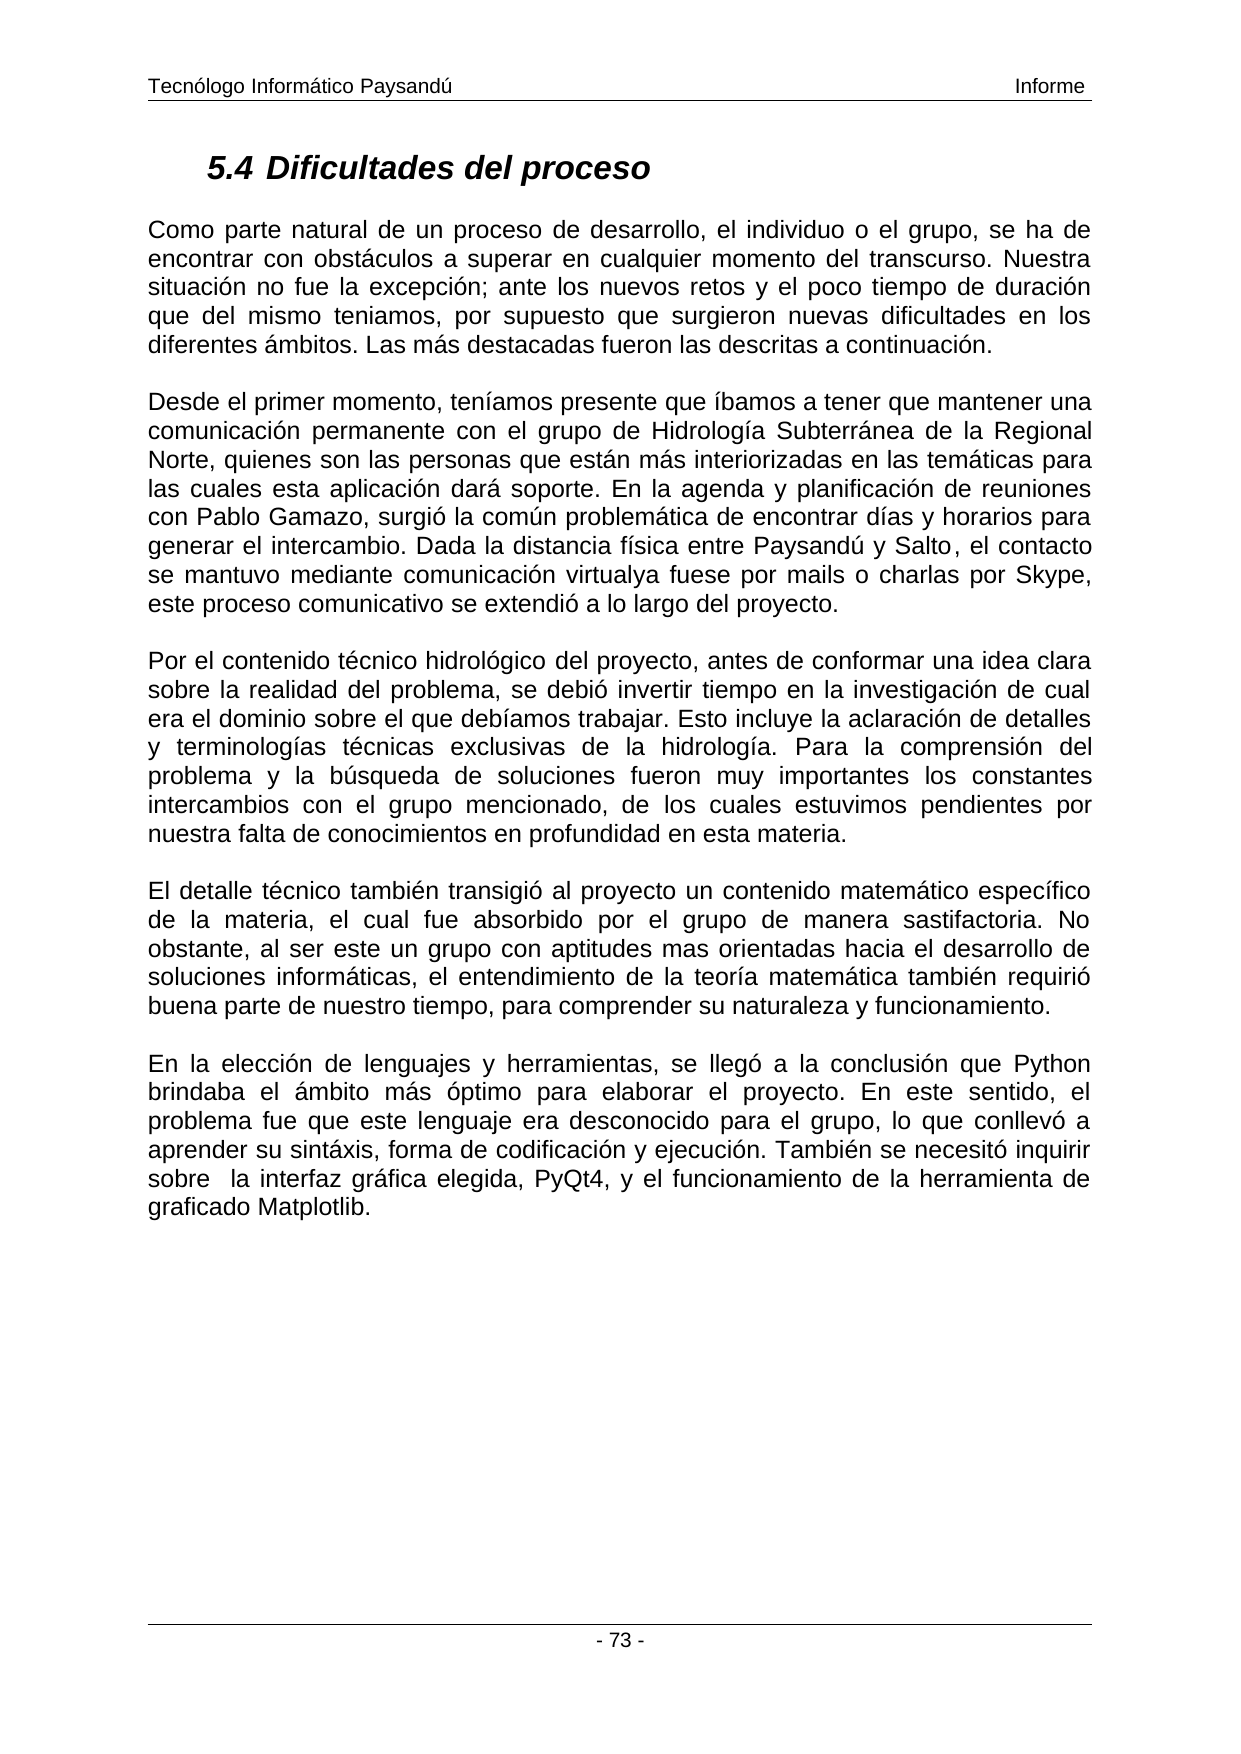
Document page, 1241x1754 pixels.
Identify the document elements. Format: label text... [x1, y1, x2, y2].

subtitle Dificultades del proceso [207, 148, 1092, 186]
text Desde el primer momento, teníamos presente que íbamos a tener que mantener una comunicación permanente con el grupo de Hidrología Subterránea de la Regional Norte, quienes son las personas que están más interiorizadas en las temáticas para las cuales esta aplicación dará soporte. En la agenda y planificación de reuniones con Pablo Gamazo, surgió la común problemática de encontrar días y horarios para generar el intercambio. Dada la distancia física entre Paysandú y Salto, el contacto se mantuvo mediante comunicación virtualya fuese por mails o charlas por Skype, este proceso comunicativo se extendió a lo largo del proyecto. [148, 387, 1092, 617]
text Como parte natural de un proceso de desarrollo, el individuo o el grupo, se ha de encontrar con obstáculos a superar en cualquier momento del transcurso. Nuestra situación no fue la excepción; ante los nuevos retos y el poco tiempo de duración que del mismo teniamos, por supuesto que surgieron nuevas dificultades en los diferentes ámbitos. Las más destacadas fueron las descritas a continuación. [148, 215, 1092, 359]
text El detalle técnico también transigió al proyecto un contenido matemático específico de la materia, el cual fue absorbido por el grupo de manera sastifactoria. No obstante, al ser este un grupo con aptitudes mas orientadas hacia el desarrollo de soluciones informáticas, el entendimiento de la teoría matemática también requirió buena parte de nuestro tiempo, para comprender su naturaleza y funcionamiento. [148, 876, 1092, 1020]
text Por el contenido técnico hidrológico del proyecto, antes de conformar una idea clara sobre la realidad del problema, se debió invertir tiempo en la investigación de cual era el dominio sobre el que debíamos trabajar. Esto incluye la aclaración de detalles y terminologías técnicas exclusivas de la hidrología. Para la comprensión del problema y la búsqueda de soluciones fueron muy importantes los constantes intercambios con el grupo mencionado, de los cuales estuvimos pendientes por nuestra falta de conocimientos en profundidad en esta materia. [148, 646, 1092, 847]
text En la elección de lenguajes y herramientas, se llegó a la conclusión que Python brindaba el ámbito más óptimo para elaborar el proyecto. En este sentido, el problema fue que este lenguaje era desconocido para el grupo, lo que conllevó a aprender su sintáxis, forma de codificación y ejecución. También se necesitó inquirir sobre la interfaz gráfica elegida, PyQt4, y el funcionamiento de la herramienta de graficado Matplotlib. [148, 1049, 1092, 1221]
